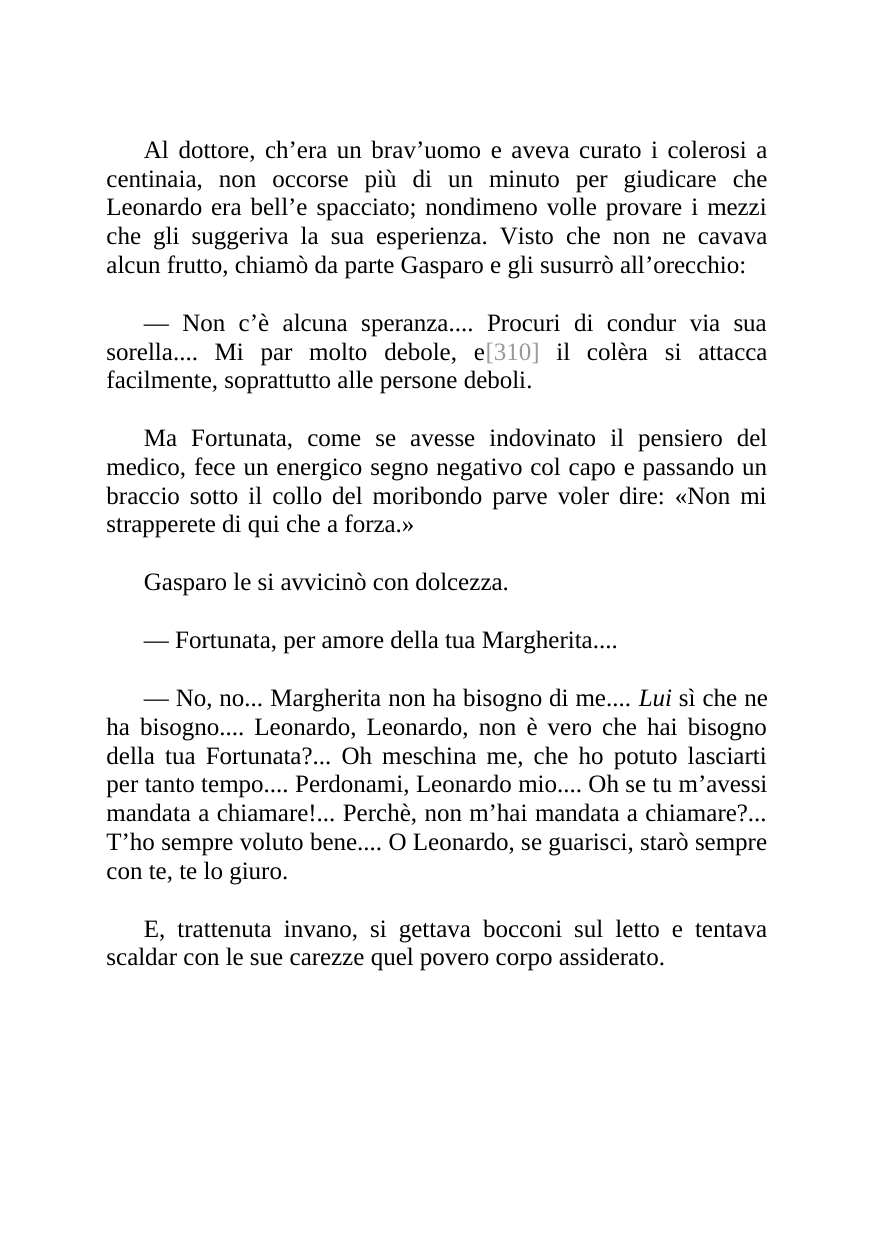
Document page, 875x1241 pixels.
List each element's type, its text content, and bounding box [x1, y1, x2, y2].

text Gasparo le si avvicinò con dolcezza. [106, 567, 768, 596]
text E, trattenuta invano, si gettava bocconi sul letto e tentava scaldar con le sue carezze quel povero corpo assiderato. [106, 914, 768, 971]
text — Non c’è alcuna speranza.... Procuri di condur via sua sorella.... Mi par molto debole, e[310] il colèra si attacca facilmente, soprattutto alle persone deboli. [106, 308, 768, 394]
text Ma Fortunata, come se avesse indovinato il pensiero del medico, fece un energico segno negativo col capo e passando un braccio sotto il collo del moribondo parve voler dire: «Non mi strapperete di qui che a forza.» [106, 423, 768, 538]
text — No, no... Margherita non ha bisogno di me.... Lui sì che ne ha bisogno.... Leonardo, Leonardo, non è vero che hai bisogno della tua Fortunata?... Oh meschina me, che ho potuto lasciarti per tanto tempo.... Perdonami, Leonardo mio.... Oh se tu m’avessi mandata a chiamare!... Perchè, non m’hai mandata a chiamare?... T’ho sempre voluto bene.... O Leonardo, se guarisci, starò sempre con te, te lo giuro. [106, 683, 768, 884]
text Al dottore, ch’era un brav’uomo e aveva curato i colerosi a centinaia, non occorse più di un minuto per giudicare che Leonardo era bell’e spacciato; nondimeno volle provare i mezzi che gli suggeriva la sua esperienza. Visto che non ne cavava alcun frutto, chiamò da parte Gasparo e gli susurrò all’orecchio: [106, 135, 768, 279]
text — Fortunata, per amore della tua Margherita.... [106, 625, 768, 654]
